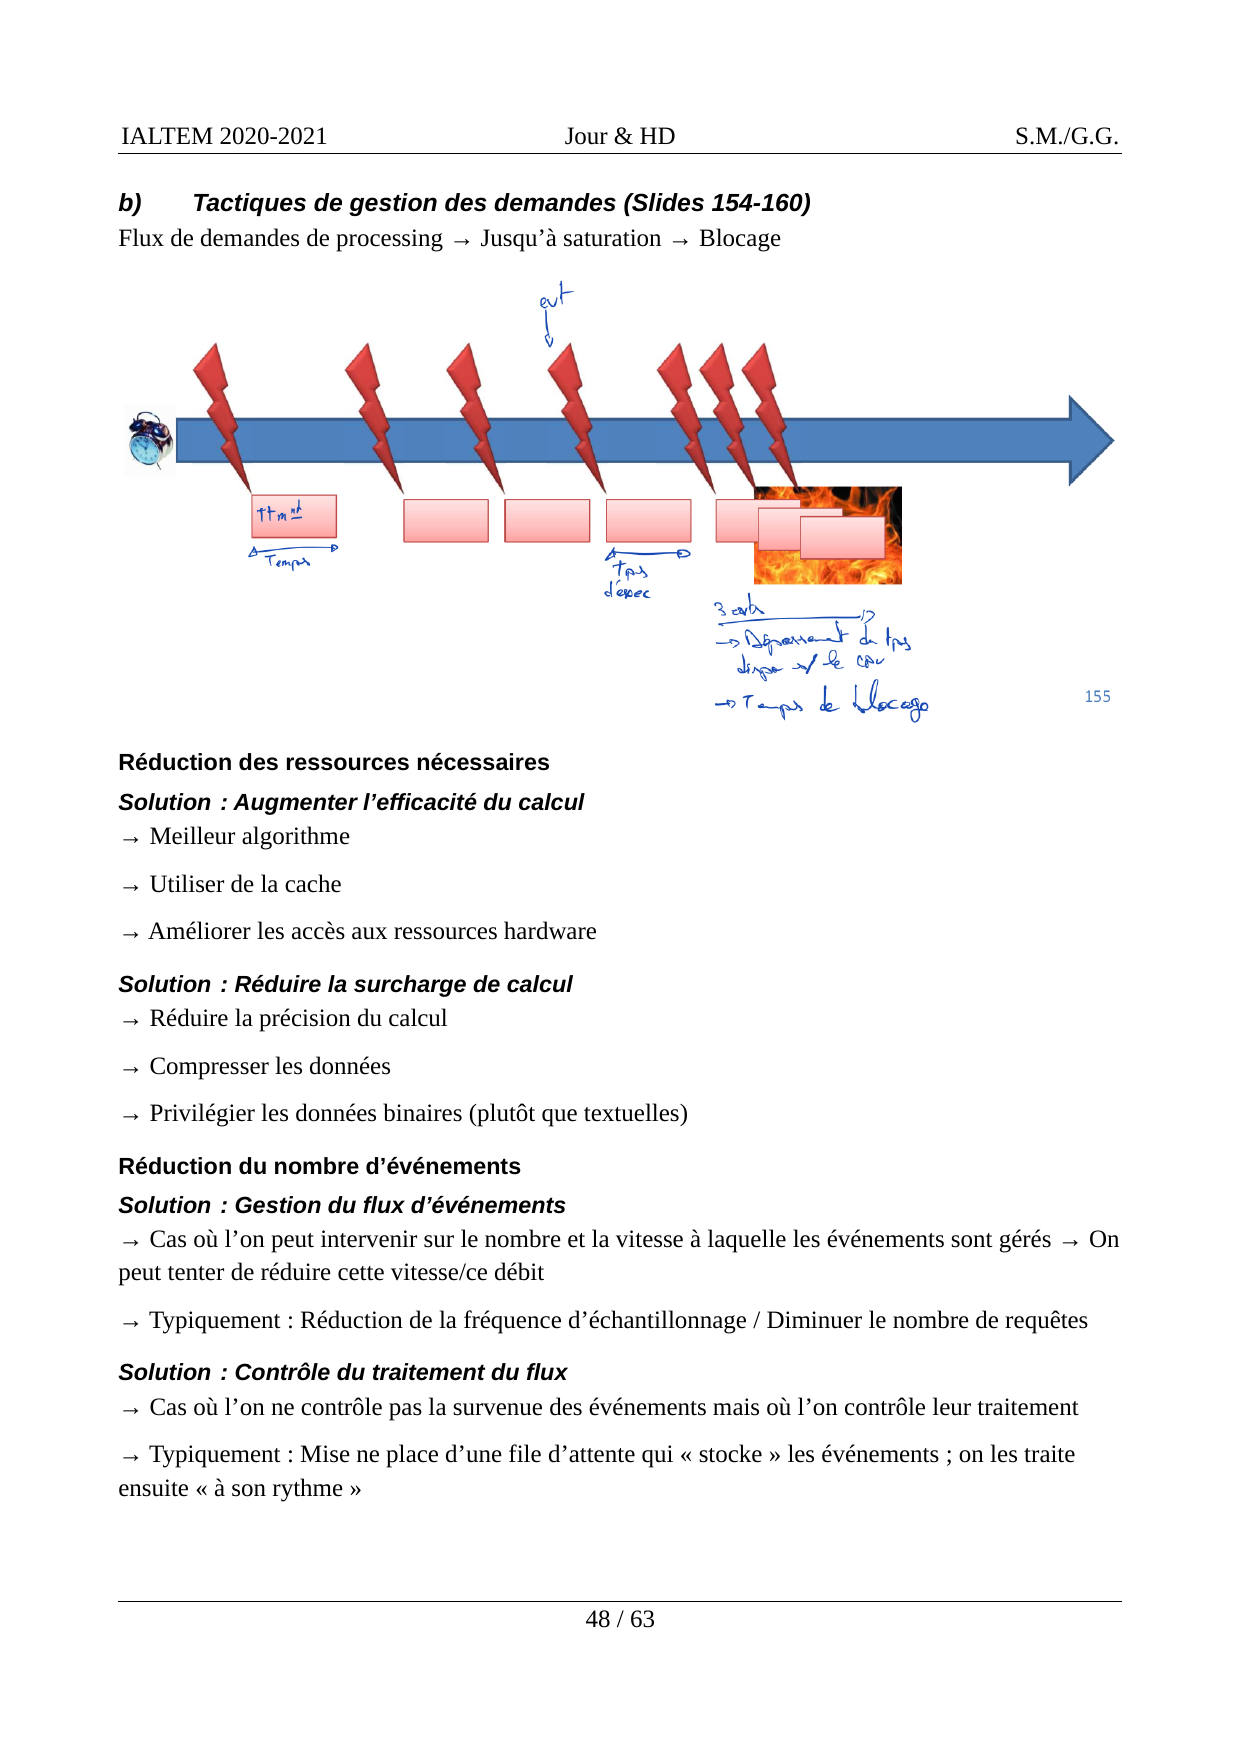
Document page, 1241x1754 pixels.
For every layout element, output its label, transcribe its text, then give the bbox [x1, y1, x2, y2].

text → Meilleur algorithme [118, 821, 1122, 850]
text → Privilégier les données binaires (plutôt que textuelles) [118, 1098, 1122, 1127]
subtitle Solution : Augmenter l’efficacité du calcul [118, 788, 1122, 815]
picture [118, 271, 1123, 724]
text → Réduire la précision du calcul [118, 1003, 1122, 1032]
text Flux de demandes de processing → Jusqu’à saturation → Blocage [118, 223, 1122, 252]
text → Améliorer les accès aux ressources hardware [118, 916, 1122, 945]
subtitle Réduction des ressources nécessaires [118, 749, 1122, 776]
subtitle Solution : Contrôle du traitement du flux [118, 1359, 1122, 1386]
text → Cas où l’on ne contrôle pas la survenue des événements mais où l’on contrôle leur traitement [118, 1392, 1122, 1421]
text → Utiliser de la cache [118, 869, 1122, 897]
text → Compresser les données [118, 1051, 1122, 1079]
subtitle Tactiques de gestion des demandes (Slides 154-160) [118, 188, 1122, 217]
subtitle Solution : Réduire la surcharge de calcul [118, 970, 1122, 997]
subtitle Solution : Gestion du flux d’événements [118, 1191, 1122, 1218]
subtitle Réduction du nombre d’événements [118, 1152, 1122, 1179]
text → Cas où l’on peut intervenir sur le nombre et la vitesse à laquelle les événements sont gérés → On peut tenter de réduire cette vitesse/ce débit [118, 1224, 1122, 1286]
text → Typiquement : Mise ne place d’une file d’attente qui « stocke » les événements ; on les traite ensuite « à son rythme » [118, 1439, 1122, 1501]
text → Typiquement : Réduction de la fréquence d’échantillonnage / Diminuer le nombre de requêtes [118, 1305, 1122, 1334]
